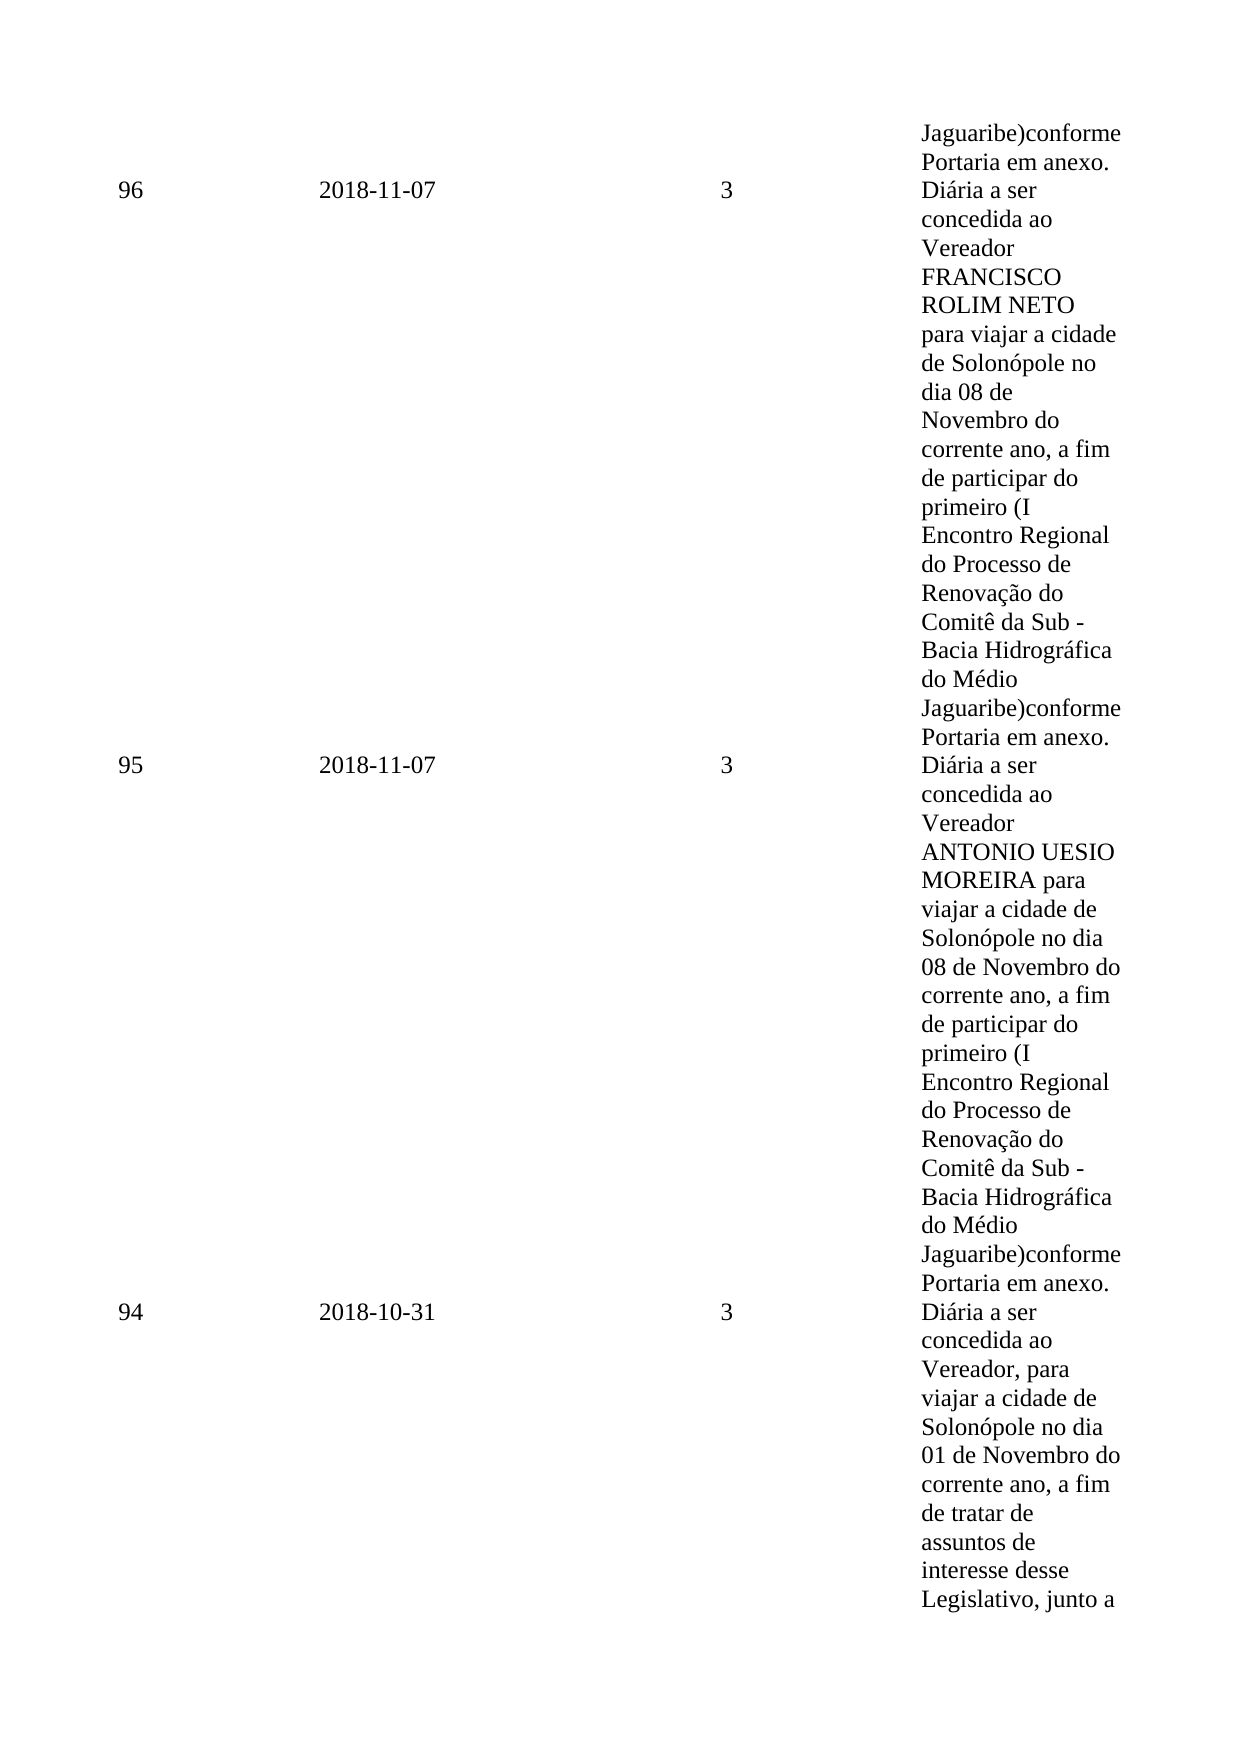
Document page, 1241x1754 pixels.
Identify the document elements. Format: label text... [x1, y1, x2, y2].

table_cell [520, 1297, 720, 1613]
table_cell 2018-11-07 [319, 751, 519, 1297]
table_cell Jaguaribe)conforme Portaria em anexo. [921, 118, 1122, 176]
table_cell [520, 118, 720, 176]
table_cell 3 [720, 751, 921, 1297]
table_cell [118, 118, 319, 176]
table_cell Diária a ser concedida ao Vereador, para viajar a cidade de Solonópole no dia 01 de Novembro do corrente ano, a fim de tratar de assuntos de interesse desse Legislativo, junto a [921, 1297, 1122, 1613]
table_cell 2018-10-31 [319, 1297, 519, 1613]
table_cell [520, 751, 720, 1297]
table_cell 3 [720, 176, 921, 751]
table_cell [720, 118, 921, 176]
table_cell 96 [118, 176, 319, 751]
table_cell Diária a ser concedida ao Vereador FRANCISCO ROLIM NETO para viajar a cidade de Solonópole no dia 08 de Novembro do corrente ano, a fim de participar do primeiro (I Encontro Regional do Processo de Renovação do Comitê da Sub - Bacia Hidrográfica do Médio Jaguaribe)conforme Portaria em anexo. [921, 176, 1122, 751]
table_cell [520, 176, 720, 751]
table_cell 94 [118, 1297, 319, 1613]
table_cell [319, 118, 519, 176]
table_cell 95 [118, 751, 319, 1297]
table_cell 2018-11-07 [319, 176, 519, 751]
table_cell Diária a ser concedida ao Vereador ANTONIO UESIO MOREIRA para viajar a cidade de Solonópole no dia 08 de Novembro do corrente ano, a fim de participar do primeiro (I Encontro Regional do Processo de Renovação do Comitê da Sub - Bacia Hidrográfica do Médio Jaguaribe)conforme Portaria em anexo. [921, 751, 1122, 1297]
table_cell 3 [720, 1297, 921, 1613]
